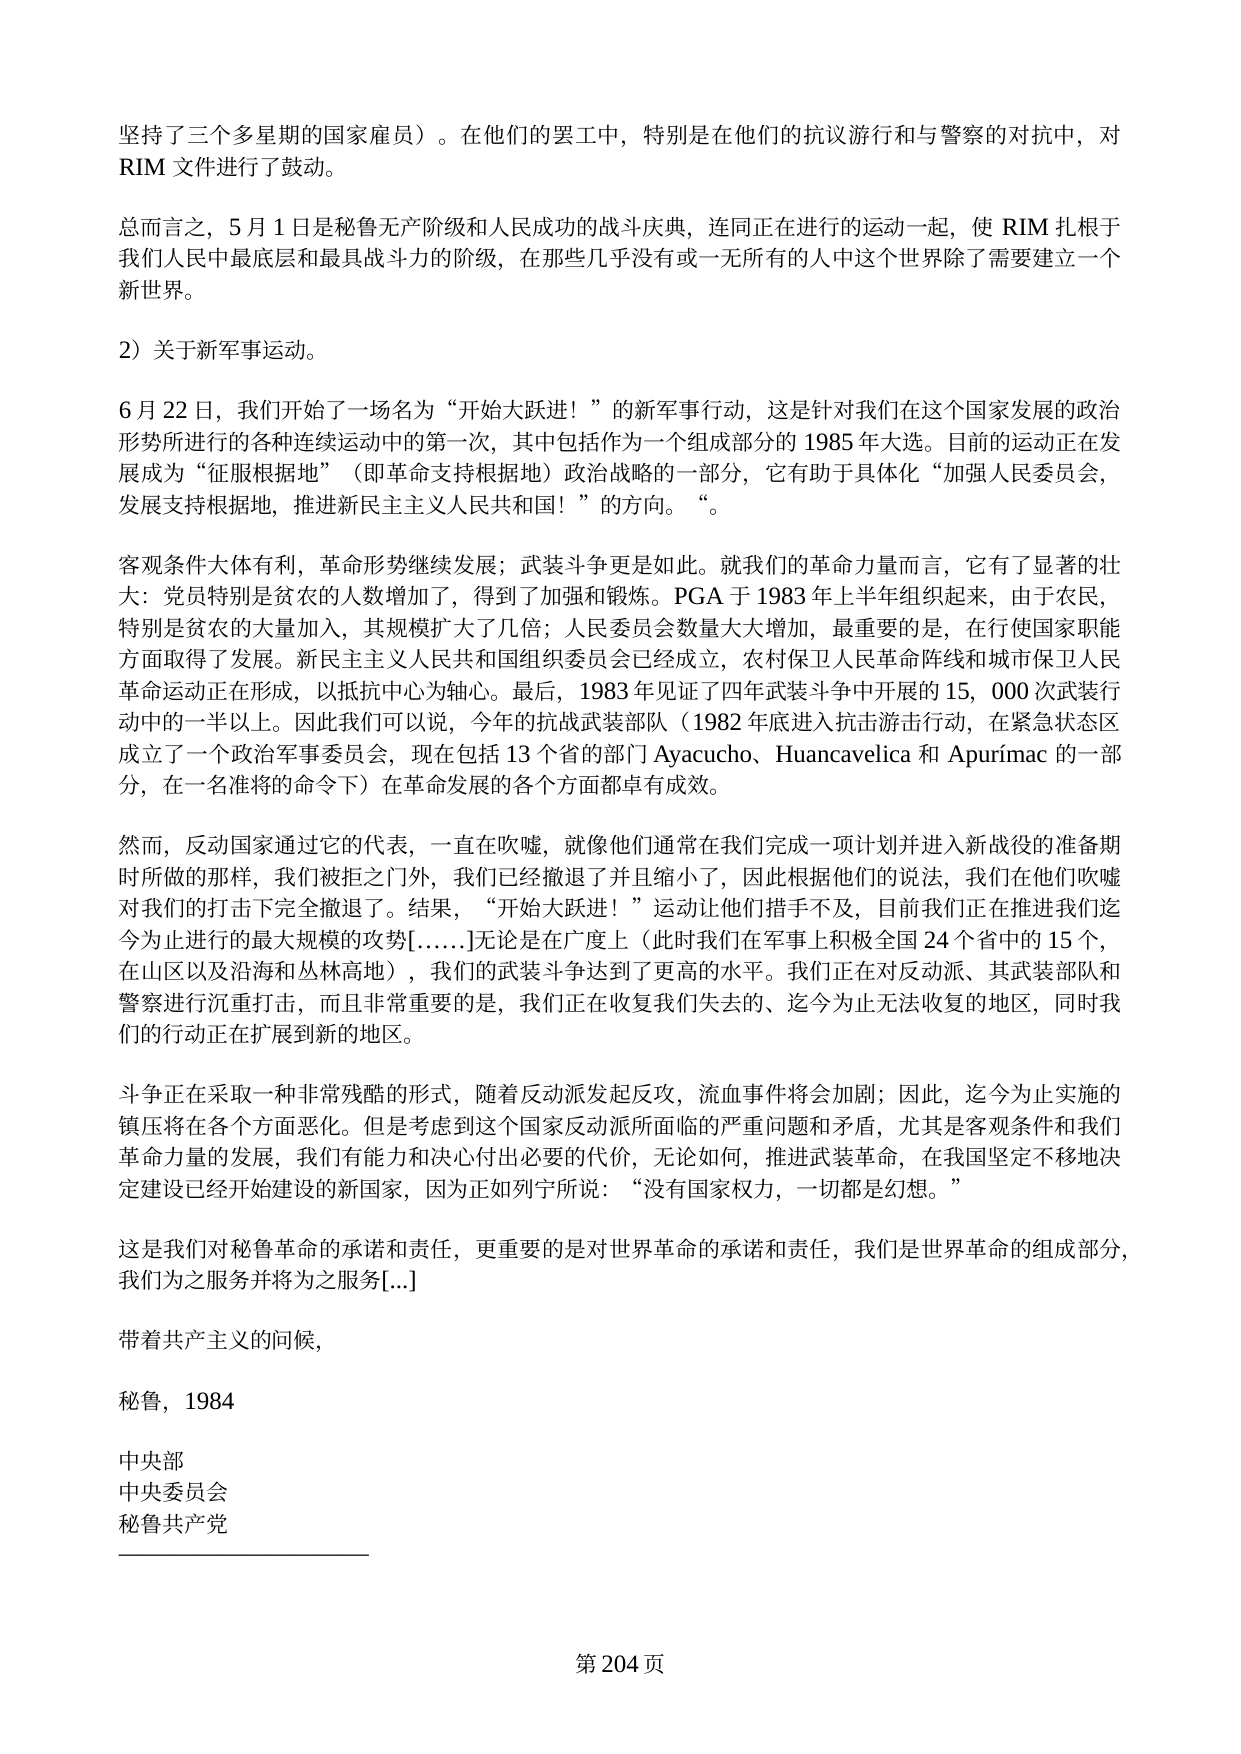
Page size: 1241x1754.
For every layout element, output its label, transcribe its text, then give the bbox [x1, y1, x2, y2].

text —————————— [118, 1538, 1122, 1567]
text 带着共产主义的问候， [118, 1324, 1122, 1355]
text 坚持了三个多星期的国家雇员）。在他们的罢工中，特别是在他们的抗议游行和与警察的对抗中，对 RIM 文件进行了鼓动。 [118, 118, 1122, 181]
text 秘鲁共产党 [118, 1507, 1122, 1538]
text 秘鲁，1984 [118, 1384, 1122, 1415]
text 这是我们对秘鲁革命的承诺和责任，更重要的是对世界革命的承诺和责任，我们是世界革命的组成部分，我们为之服务并将为之服务[...] [118, 1232, 1122, 1295]
text 2）关于新军事运动。 [118, 333, 1122, 365]
text 斗争正在采取一种非常残酷的形式，随着反动派发起反攻，流血事件将会加剧；因此，迄今为止实施的镇压将在各个方面恶化。但是考虑到这个国家反动派所面临的严重问题和矛盾，尤其是客观条件和我们革命力量的发展，我们有能力和决心付出必要的代价，无论如何，推进武装革命，在我国坚定不移地决定建设已经开始建设的新国家，因为正如列宁所说：“没有国家权力，一切都是幻想。” [118, 1077, 1122, 1203]
text 中央委员会 [118, 1476, 1122, 1507]
text 总而言之，5月1日是秘鲁无产阶级和人民成功的战斗庆典，连同正在进行的运动一起，使 RIM 扎根于我们人民中最底层和最具战斗力的阶级，在那些几乎没有或一无所有的人中这个世界除了需要建立一个新世界。 [118, 210, 1122, 304]
text 然而，反动国家通过它的代表，一直在吹嘘，就像他们通常在我们完成一项计划并进入新战役的准备期时所做的那样，我们被拒之门外，我们已经撤退了并且缩小了，因此根据他们的说法，我们在他们吹嘘对我们的打击下完全撤退了。结果，“开始大跃进！”运动让他们措手不及，目前我们正在推进我们迄今为止进行的最大规模的攻势[……]无论是在广度上（此时我们在军事上积极全国24个省中的15个，在山区以及沿海和丛林高地），我们的武装斗争达到了更高的水平。我们正在对反动派、其武装部队和警察进行沉重打击，而且非常重要的是，我们正在收复我们失去的、迄今为止无法收复的地区，同时我们的行动正在扩展到新的地区。 [118, 828, 1122, 1049]
text 中央部 [118, 1444, 1122, 1476]
text 6月22日，我们开始了一场名为“开始大跃进！”的新军事行动，这是针对我们在这个国家发展的政治形势所进行的各种连续运动中的第一次，其中包括作为一个组成部分的1985年大选。目前的运动正在发展成为“征服根据地”（即革命支持根据地）政治战略的一部分，它有助于具体化“加强人民委员会，发展支持根据地，推进新民主主义人民共和国！”的方向。“。 [118, 393, 1122, 519]
text 客观条件大体有利，革命形势继续发展；武装斗争更是如此。就我们的革命力量而言，它有了显著的壮大：党员特别是贫农的人数增加了，得到了加强和锻炼。PGA 于1983年上半年组织起来，由于农民，特别是贫农的大量加入，其规模扩大了几倍；人民委员会数量大大增加，最重要的是，在行使国家职能方面取得了发展。新民主主义人民共和国组织委员会已经成立，农村保卫人民革命阵线和城市保卫人民革命运动正在形成，以抵抗中心为轴心。最后，1983年见证了四年武装斗争中开展的15，000次武装行动中的一半以上。因此我们可以说，今年的抗战武装部队（1982年底进入抗击游击行动，在紧急状态区成立了一个政治军事委员会，现在包括13个省的部门Ayacucho、Huancavelica 和 Apurímac 的一部分，在一名准将的命令下）在革命发展的各个方面都卓有成效。 [118, 548, 1122, 800]
